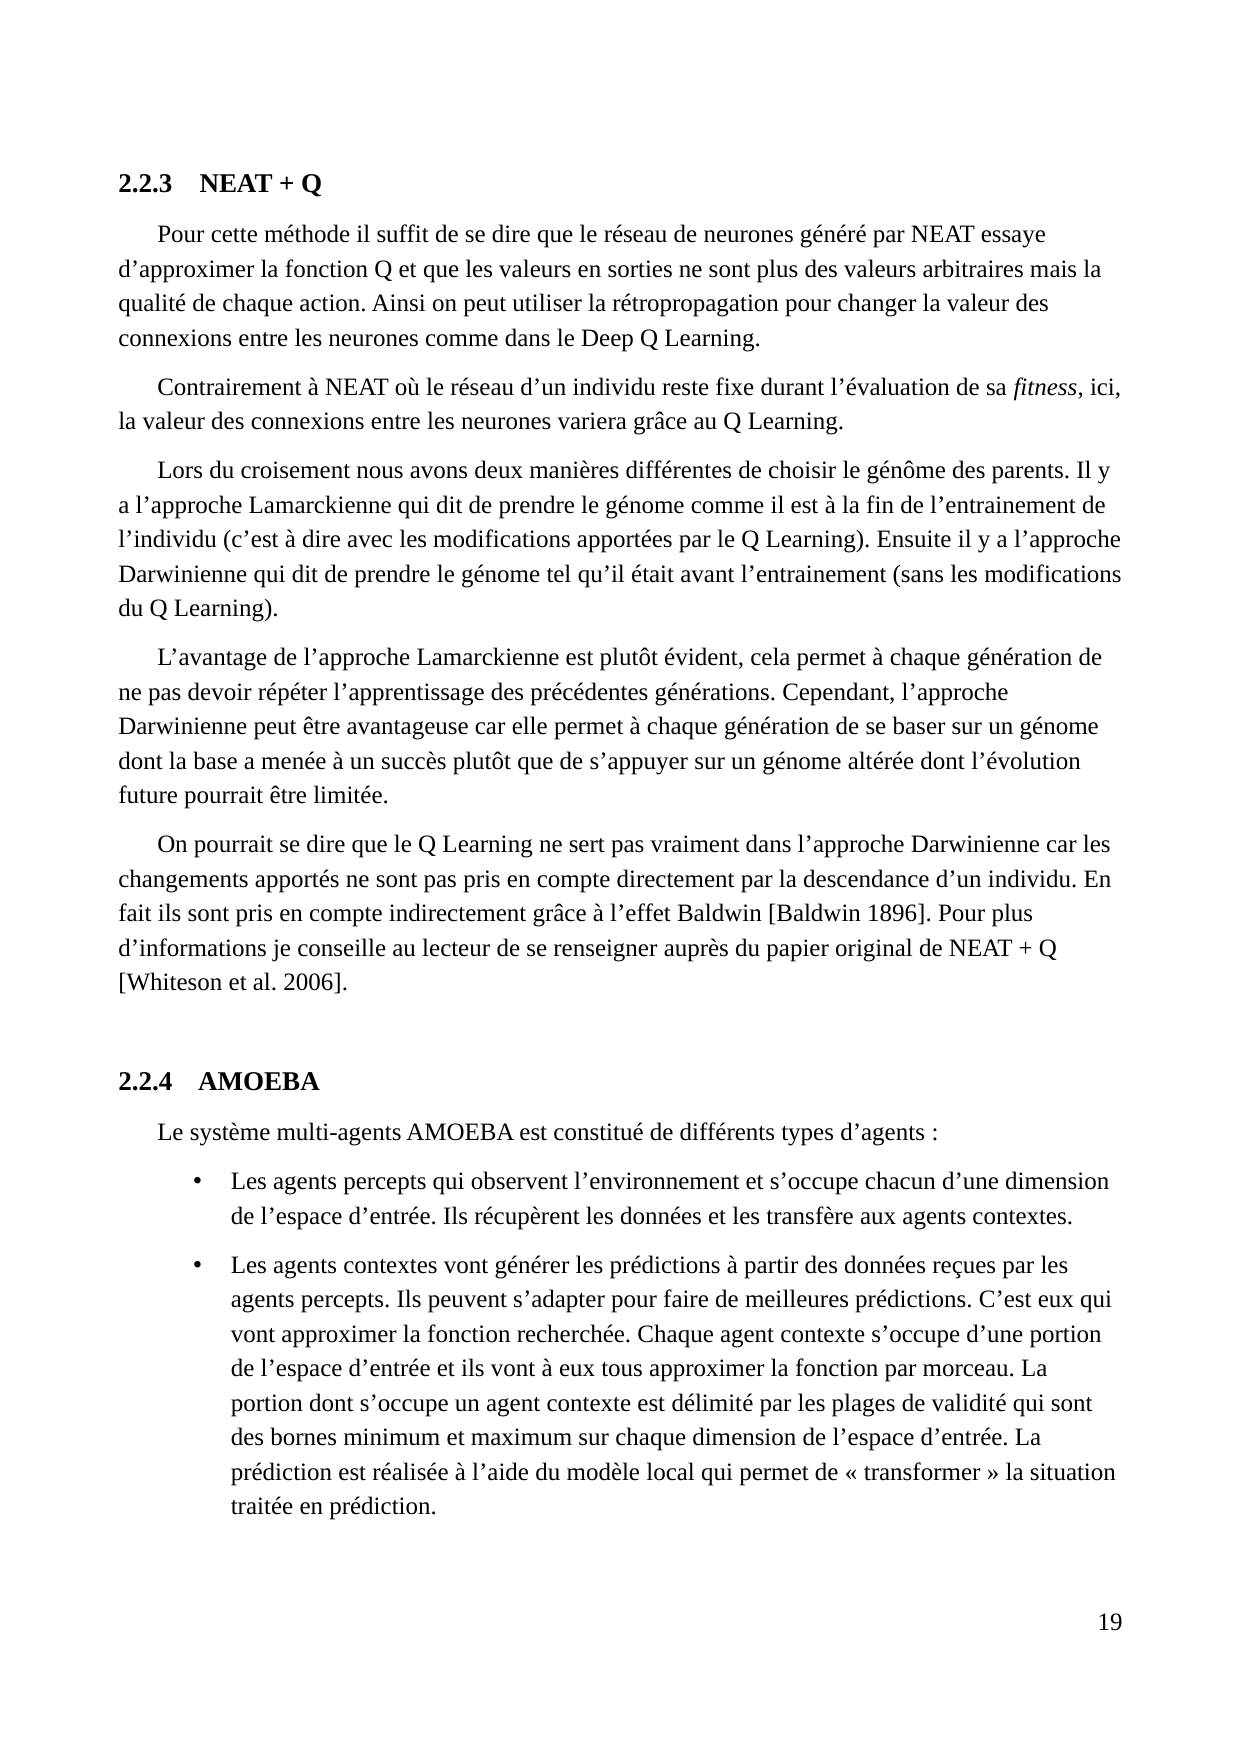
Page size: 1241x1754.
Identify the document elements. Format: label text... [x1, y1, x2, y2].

text Le système multi-agents AMOEBA est constitué de différents types d’agents : [118, 1117, 1122, 1146]
subtitle 2.2.3 NEAT + Q [118, 167, 1122, 198]
text Lors du croisement nous avons deux manières différentes de choisir le génôme des parents. Il y a l’approche Lamarckienne qui dit de prendre le génome comme il est à la fin de l’entrainement de l’individu (c’est à dire avec les modifications apportées par le Q Learning). Ensuite il y a l’approche Darwinienne qui dit de prendre le génome tel qu’il était avant l’entrainement (sans les modifications du Q Learning). [118, 455, 1122, 622]
text L’avantage de l’approche Lamarckienne est plutôt évident, cela permet à chaque génération de ne pas devoir répéter l’apprentissage des précédentes générations. Cependant, l’approche Darwinienne peut être avantageuse car elle permet à chaque génération de se baser sur un génome dont la base a menée à un succès plutôt que de s’appuyer sur un génome altérée dont l’évolution future pourrait être limitée. [118, 642, 1122, 809]
text Contrairement à NEAT où le réseau d’un individu reste fixe durant l’évaluation de sa fitness, ici, la valeur des connexions entre les neurones variera grâce au Q Learning. [118, 372, 1122, 435]
subtitle 2.2.4 AMOEBA [118, 1065, 1122, 1096]
text On pourrait se dire que le Q Learning ne sert pas vraiment dans l’approche Darwinienne car les changements apportés ne sont pas pris en compte directement par la descendance d’un individu. En fait ils sont pris en compte indirectement grâce à l’effet Baldwin [Baldwin 1896]. Pour plus d’informations je conseille au lecteur de se renseigner auprès du papier original de NEAT + Q [Whiteson et al. 2006]. [118, 829, 1122, 996]
text Pour cette méthode il suffit de se dire que le réseau de neurones généré par NEAT essaye d’approximer la fonction Q et que les valeurs en sorties ne sont plus des valeurs arbitraires mais la qualité de chaque action. Ainsi on peut utiliser la rétropropagation pour changer la valeur des connexions entre les neurones comme dans le Deep Q Learning. [118, 219, 1122, 351]
list Les agents percepts qui observent l’environnement et s’occupe chacun d’une dimension de l’espace d’entrée. Ils récupèrent les données et les transfère aux agents contextes. [193, 1166, 1122, 1230]
list Les agents contextes vont générer les prédictions à partir des données reçues par les agents percepts. Ils peuvent s’adapter pour faire de meilleures prédictions. C’est eux qui vont approximer la fonction recherchée. Chaque agent contexte s’occupe d’une portion de l’espace d’entrée et ils vont à eux tous approximer la fonction par morceau. La portion dont s’occupe un agent contexte est délimité par les plages de validité qui sont des bornes minimum et maximum sur chaque dimension de l’espace d’entrée. La prédiction est réalisée à l’aide du modèle local qui permet de « transformer » la situation traitée en prédiction. [193, 1250, 1122, 1520]
